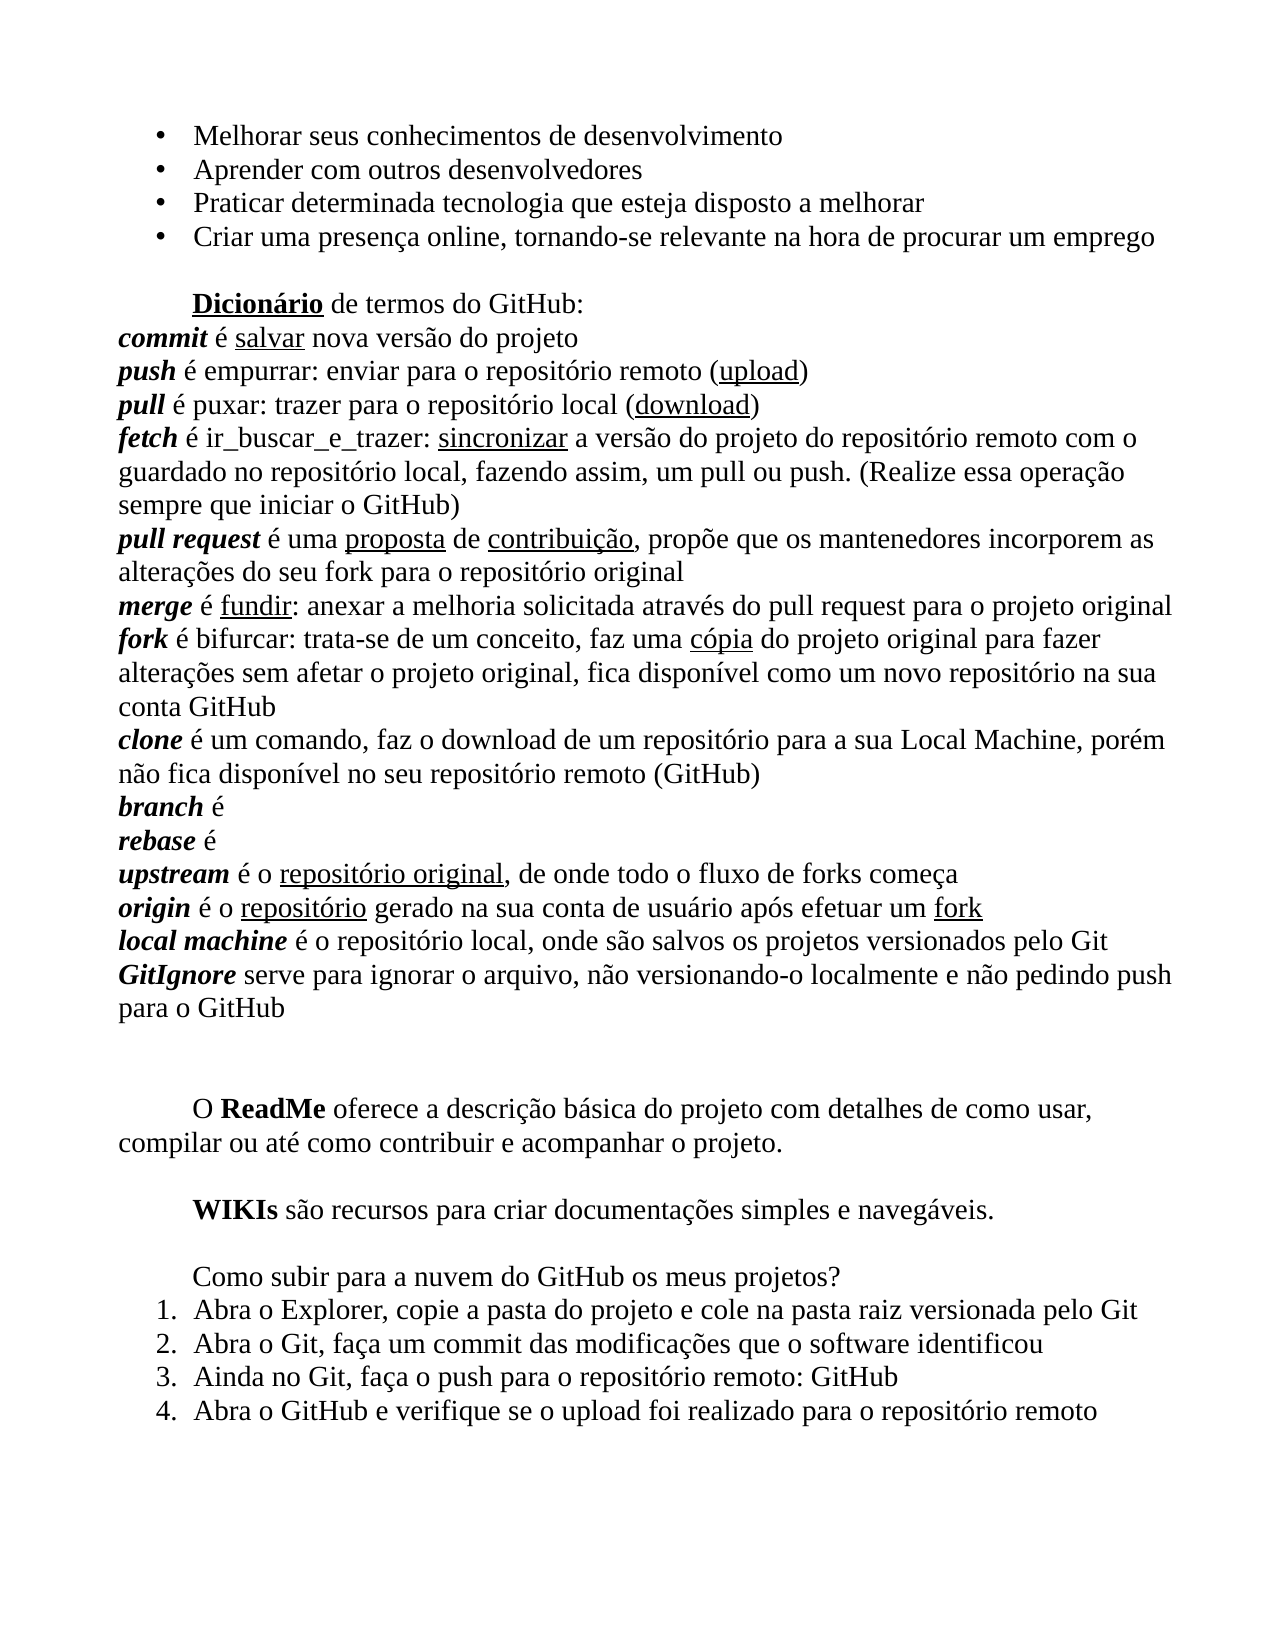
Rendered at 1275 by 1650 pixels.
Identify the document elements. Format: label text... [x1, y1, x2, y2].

text Como subir para a nuvem do GitHub os meus projetos? [118, 1259, 1157, 1292]
text origin é o repositório gerado na sua conta de usuário após efetuar um fork [118, 890, 1181, 923]
text pull request é uma proposta de contribuição, propõe que os mantenedores incorporem as alterações do seu fork para o repositório original [118, 521, 1157, 588]
text local machine é o repositório local, onde são salvos os projetos versionados pelo Git [118, 923, 1181, 957]
text pull é puxar: trazer para o repositório local (download) [118, 387, 1157, 420]
list Abra o Git, faça um commit das modificações que o software identificou [156, 1326, 1157, 1359]
text WIKIs são recursos para criar documentações simples e navegáveis. [118, 1192, 1157, 1225]
text GitIgnore serve para ignorar o arquivo, não versionando-o localmente e não pedindo push para o GitHub [118, 957, 1181, 1024]
text push é empurrar: enviar para o repositório remoto (upload) [118, 353, 1157, 387]
text fork é bifurcar: trata-se de um conceito, faz uma cópia do projeto original para fazer alterações sem afetar o projeto original, fica disponível como um novo repositório na sua conta GitHub [118, 622, 1198, 722]
list Abra o GitHub e verifique se o upload foi realizado para o repositório remoto [156, 1393, 1157, 1427]
list Praticar determinada tecnologia que esteja disposto a melhorar [156, 185, 1157, 219]
text merge é fundir: anexar a melhoria solicitada através do pull request para o projeto original [118, 588, 1181, 622]
list Aprender com outros desenvolvedores [156, 152, 1157, 185]
list Abra o Explorer, copie a pasta do projeto e cole na pasta raiz versionada pelo Git [156, 1292, 1157, 1326]
text O ReadMe oferece a descrição básica do projeto com detalhes de como usar, compilar ou até como contribuir e acompanhar o projeto. [118, 1091, 1157, 1158]
text upstream é o repositório original, de onde todo o fluxo de forks começa [118, 856, 1181, 890]
list Melhorar seus conhecimentos de desenvolvimento [156, 118, 1157, 152]
text clone é um comando, faz o download de um repositório para a sua Local Machine, porém não fica disponível no seu repositório remoto (GitHub) [118, 722, 1181, 789]
list Ainda no Git, faça o push para o repositório remoto: GitHub [156, 1359, 1157, 1393]
text Dicionário de termos do GitHub: [118, 286, 1157, 320]
text rebase é [118, 823, 1181, 856]
text branch é [118, 789, 1181, 823]
text fetch é ir_buscar_e_trazer: sincronizar a versão do projeto do repositório remoto com o guardado no repositório local, fazendo assim, um pull ou push. (Realize essa operação sempre que iniciar o GitHub) [118, 420, 1157, 521]
text commit é salvar nova versão do projeto [118, 320, 1157, 353]
list Criar uma presença online, tornando-se relevante na hora de procurar um emprego [156, 219, 1157, 253]
